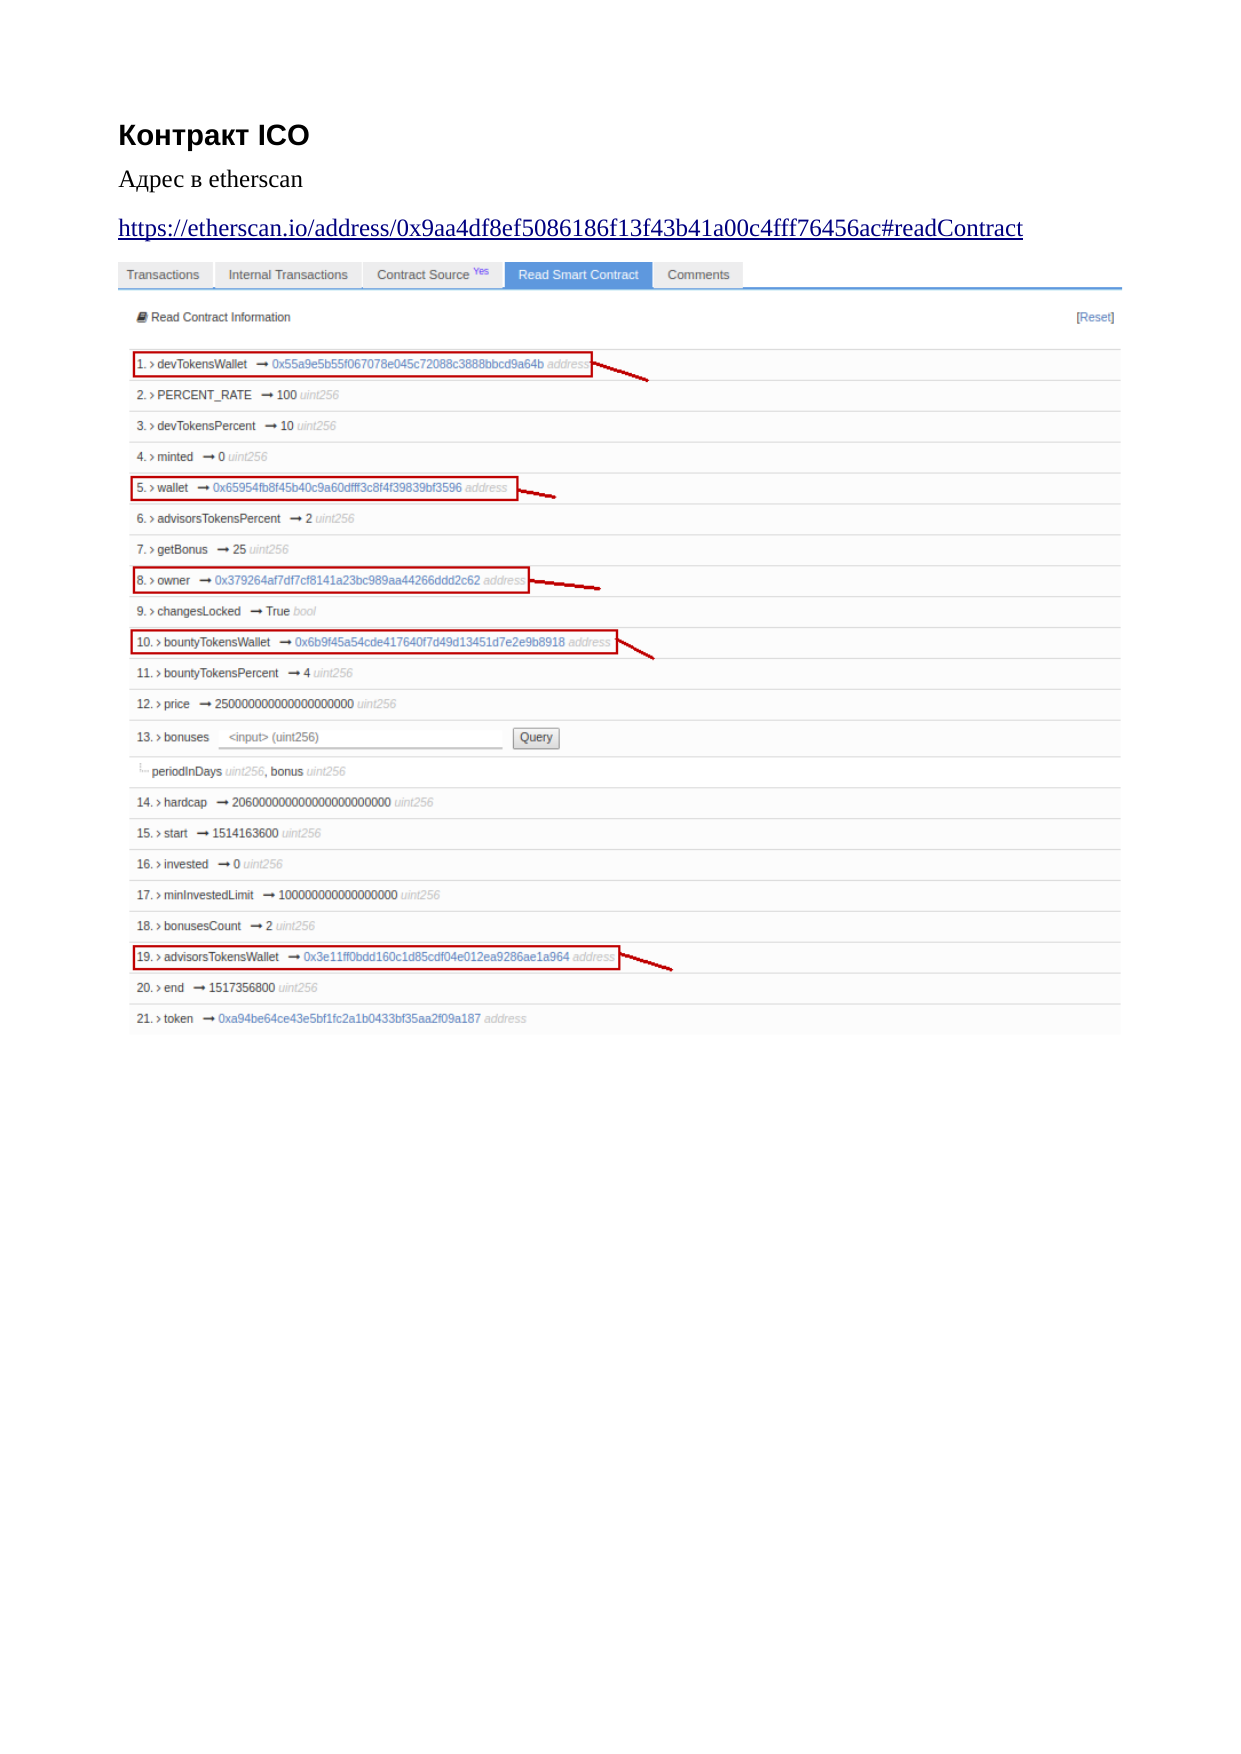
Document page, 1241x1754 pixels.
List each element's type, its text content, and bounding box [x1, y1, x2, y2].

subtitle Контракт ICO [118, 118, 1122, 152]
text Адрес в etherscan [118, 164, 1122, 193]
picture [118, 262, 1123, 1047]
text https://etherscan.io/address/0x9aa4df8ef5086186f13f43b41a00c4fff76456ac#readContract [118, 213, 1122, 242]
